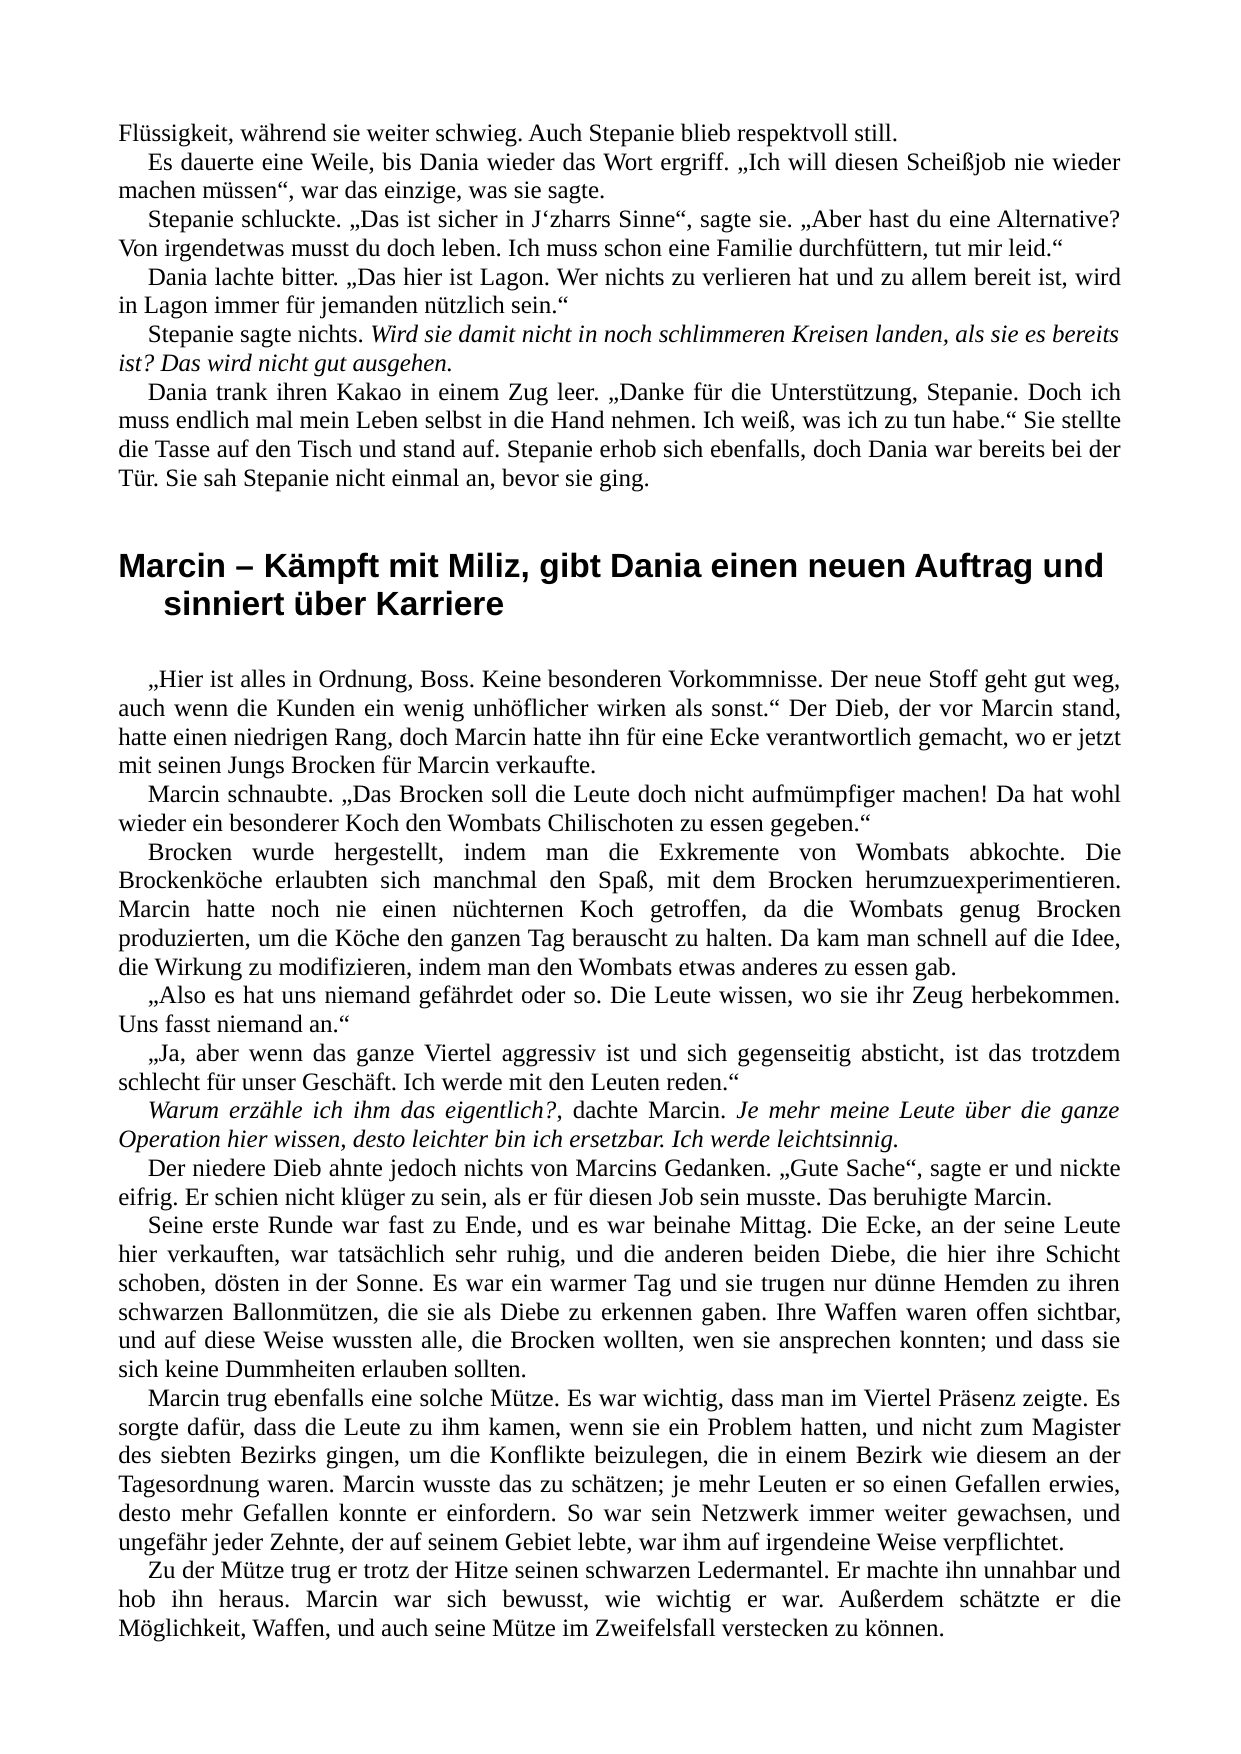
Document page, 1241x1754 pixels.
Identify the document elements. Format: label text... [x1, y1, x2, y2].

text Flüssigkeit, während sie weiter schwieg. Auch Stepanie blieb respektvoll still. [118, 118, 1122, 147]
text Marcin trug ebenfalls eine solche Mütze. Es war wichtig, dass man im Viertel Präsenz zeigte. Es sorgte dafür, dass die Leute zu ihm kamen, wenn sie ein Problem hatten, und nicht zum Magister des siebten Bezirks gingen, um die Konflikte beizulegen, die in einem Bezirk wie diesem an der Tagesordnung waren. Marcin wusste das zu schätzen; je mehr Leuten er so einen Gefallen erwies, desto mehr Gefallen konnte er einfordern. So war sein Netzwerk immer weiter gewachsen, und ungefähr jeder Zehnte, der auf seinem Gebiet lebte, war ihm auf irgendeine Weise verpflichtet. [118, 1383, 1122, 1555]
text Marcin schnaubte. „Das Brocken soll die Leute doch nicht aufmümpfiger machen! Da hat wohl wieder ein besonderer Koch den Wombats Chilischoten zu essen gegeben.“ [118, 779, 1122, 837]
text Dania trank ihren Kakao in einem Zug leer. „Danke für die Unterstützung, Stepanie. Doch ich muss endlich mal mein Leben selbst in die Hand nehmen. Ich weiß, was ich zu tun habe.“ Sie stellte die Tasse auf den Tisch und stand auf. Stepanie erhob sich ebenfalls, doch Dania war bereits bei der Tür. Sie sah Stepanie nicht einmal an, bevor sie ging. [118, 377, 1122, 492]
text Der niedere Dieb ahnte jedoch nichts von Marcins Gedanken. „Gute Sache“, sagte er und nickte eifrig. Er schien nicht klüger zu sein, als er für diesen Job sein musste. Das beruhigte Marcin. [118, 1153, 1122, 1210]
text „Ja, aber wenn das ganze Viertel aggressiv ist und sich gegenseitig absticht, ist das trotzdem schlecht für unser Geschäft. Ich werde mit den Leuten reden.“ [118, 1038, 1122, 1095]
text Warum erzähle ich ihm das eigentlich?, dachte Marcin. Je mehr meine Leute über die ganze Operation hier wissen, desto leichter bin ich ersetzbar. Ich werde leichtsinnig. [118, 1095, 1122, 1153]
text „Also es hat uns niemand gefährdet oder so. Die Leute wissen, wo sie ihr Zeug herbekommen. Uns fasst niemand an.“ [118, 980, 1122, 1038]
text Dania lachte bitter. „Das hier ist Lagon. Wer nichts zu verlieren hat und zu allem bereit ist, wird in Lagon immer für jemanden nützlich sein.“ [118, 262, 1122, 319]
text Seine erste Runde war fast zu Ende, und es war beinahe Mittag. Die Ecke, an der seine Leute hier verkauften, war tatsächlich sehr ruhig, und die anderen beiden Diebe, die hier ihre Schicht schoben, dösten in der Sonne. Es war ein warmer Tag und sie trugen nur dünne Hemden zu ihren schwarzen Ballonmützen, die sie als Diebe zu erkennen gaben. Ihre Waffen waren offen sichtbar, und auf diese Weise wussten alle, die Brocken wollten, wen sie ansprechen konnten; und dass sie sich keine Dummheiten erlauben sollten. [118, 1210, 1122, 1383]
text Brocken wurde hergestellt, indem man die Exkremente von Wombats abkochte. Die Brockenköche erlaubten sich manchmal den Spaß, mit dem Brocken herumzuexperimentieren. Marcin hatte noch nie einen nüchternen Koch getroffen, da die Wombats genug Brocken produzierten, um die Köche den ganzen Tag berauscht zu halten. Da kam man schnell auf die Idee, die Wirkung zu modifizieren, indem man den Wombats etwas anderes zu essen gab. [118, 837, 1122, 980]
text Zu der Mütze trug er trotz der Hitze seinen schwarzen Ledermantel. Er machte ihn unnahbar und hob ihn heraus. Marcin war sich bewusst, wie wichtig er war. Außerdem schätzte er die Möglichkeit, Waffen, und auch seine Mütze im Zweifelsfall verstecken zu können. [118, 1555, 1122, 1642]
text Stepanie schluckte. „Das ist sicher in J‘zharrs Sinne“, sagte sie. „Aber hast du eine Alternative? Von irgendetwas musst du doch leben. Ich muss schon eine Familie durchfüttern, tut mir leid.“ [118, 204, 1122, 262]
text „Hier ist alles in Ordnung, Boss. Keine besonderen Vorkommnisse. Der neue Stoff geht gut weg, auch wenn die Kunden ein wenig unhöflicher wirken als sonst.“ Der Dieb, der vor Marcin stand, hatte einen niedrigen Rang, doch Marcin hatte ihn für eine Ecke verantwortlich gemacht, wo er jetzt mit seinen Jungs Brocken für Marcin verkaufte. [118, 664, 1122, 779]
text Stepanie sagte nichts. Wird sie damit nicht in noch schlimmeren Kreisen landen, als sie es bereits ist? Das wird nicht gut ausgehen. [118, 319, 1122, 377]
subtitle Marcin – Kämpft mit Miliz, gibt Dania einen neuen Auftrag und sinniert über Karriere [118, 546, 1122, 623]
text Es dauerte eine Weile, bis Dania wieder das Wort ergriff. „Ich will diesen Scheißjob nie wieder machen müssen“, war das einzige, was sie sagte. [118, 147, 1122, 204]
